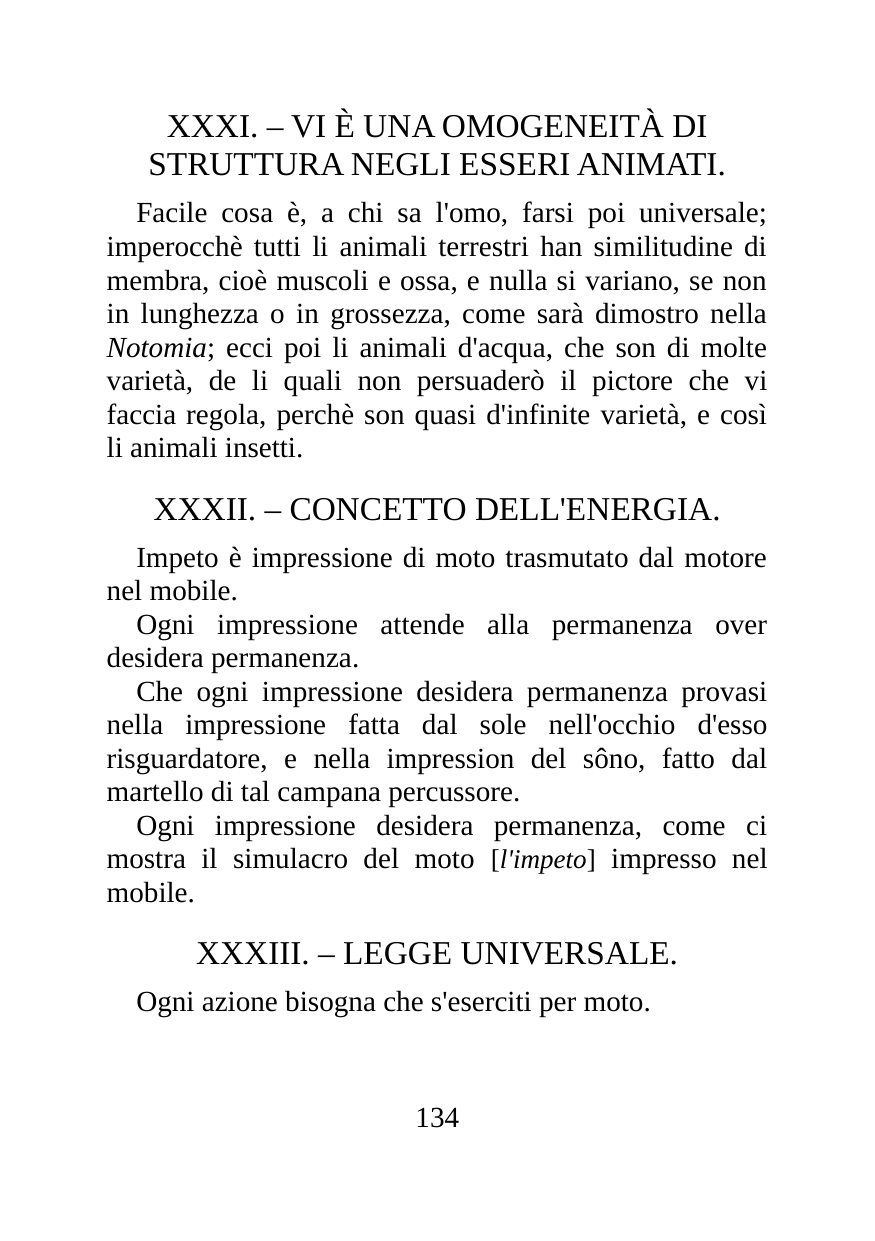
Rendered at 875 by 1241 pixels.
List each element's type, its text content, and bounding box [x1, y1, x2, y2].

subtitle XXXII. ‒ CONCETTO DELL'ENERGIA. [106, 489, 768, 527]
subtitle XXXIII. ‒ LEGGE UNIVERSALE. [106, 934, 768, 972]
subtitle XXXI. ‒ VI È UNA OMOGENEITÀ DI STRUTTURA NEGLI ESSERI ANIMATI. [106, 106, 768, 183]
text Ogni azione bisogna che s'eserciti per moto. [106, 984, 768, 1018]
text Facile cosa è, a chi sa l'omo, farsi poi universale; imperocchè tutti li animali terrestri han similitudine di membra, cioè muscoli e ossa, e nulla si variano, se non in lunghezza o in grossezza, come sarà dimostro nella Notomia; ecci poi li animali d'acqua, che son di molte varietà, de li quali non persuaderò il pictore che vi faccia regola, perchè son quasi d'infinite varietà, e così li animali insetti. [106, 196, 768, 464]
text Ogni impressione desidera permanenza, come ci mostra il simulacro del moto [l'impeto] impresso nel mobile. [106, 808, 768, 909]
text Impeto è impressione di moto trasmutato dal motore nel mobile. [106, 540, 768, 607]
text Che ogni impressione desidera permanenza provasi nella impressione fatta dal sole nell'occhio d'esso risguardatore, e nella impression del sôno, fatto dal martello di tal campana percussore. [106, 674, 768, 808]
text Ogni impressione attende alla permanenza over desidera permanenza. [106, 607, 768, 674]
